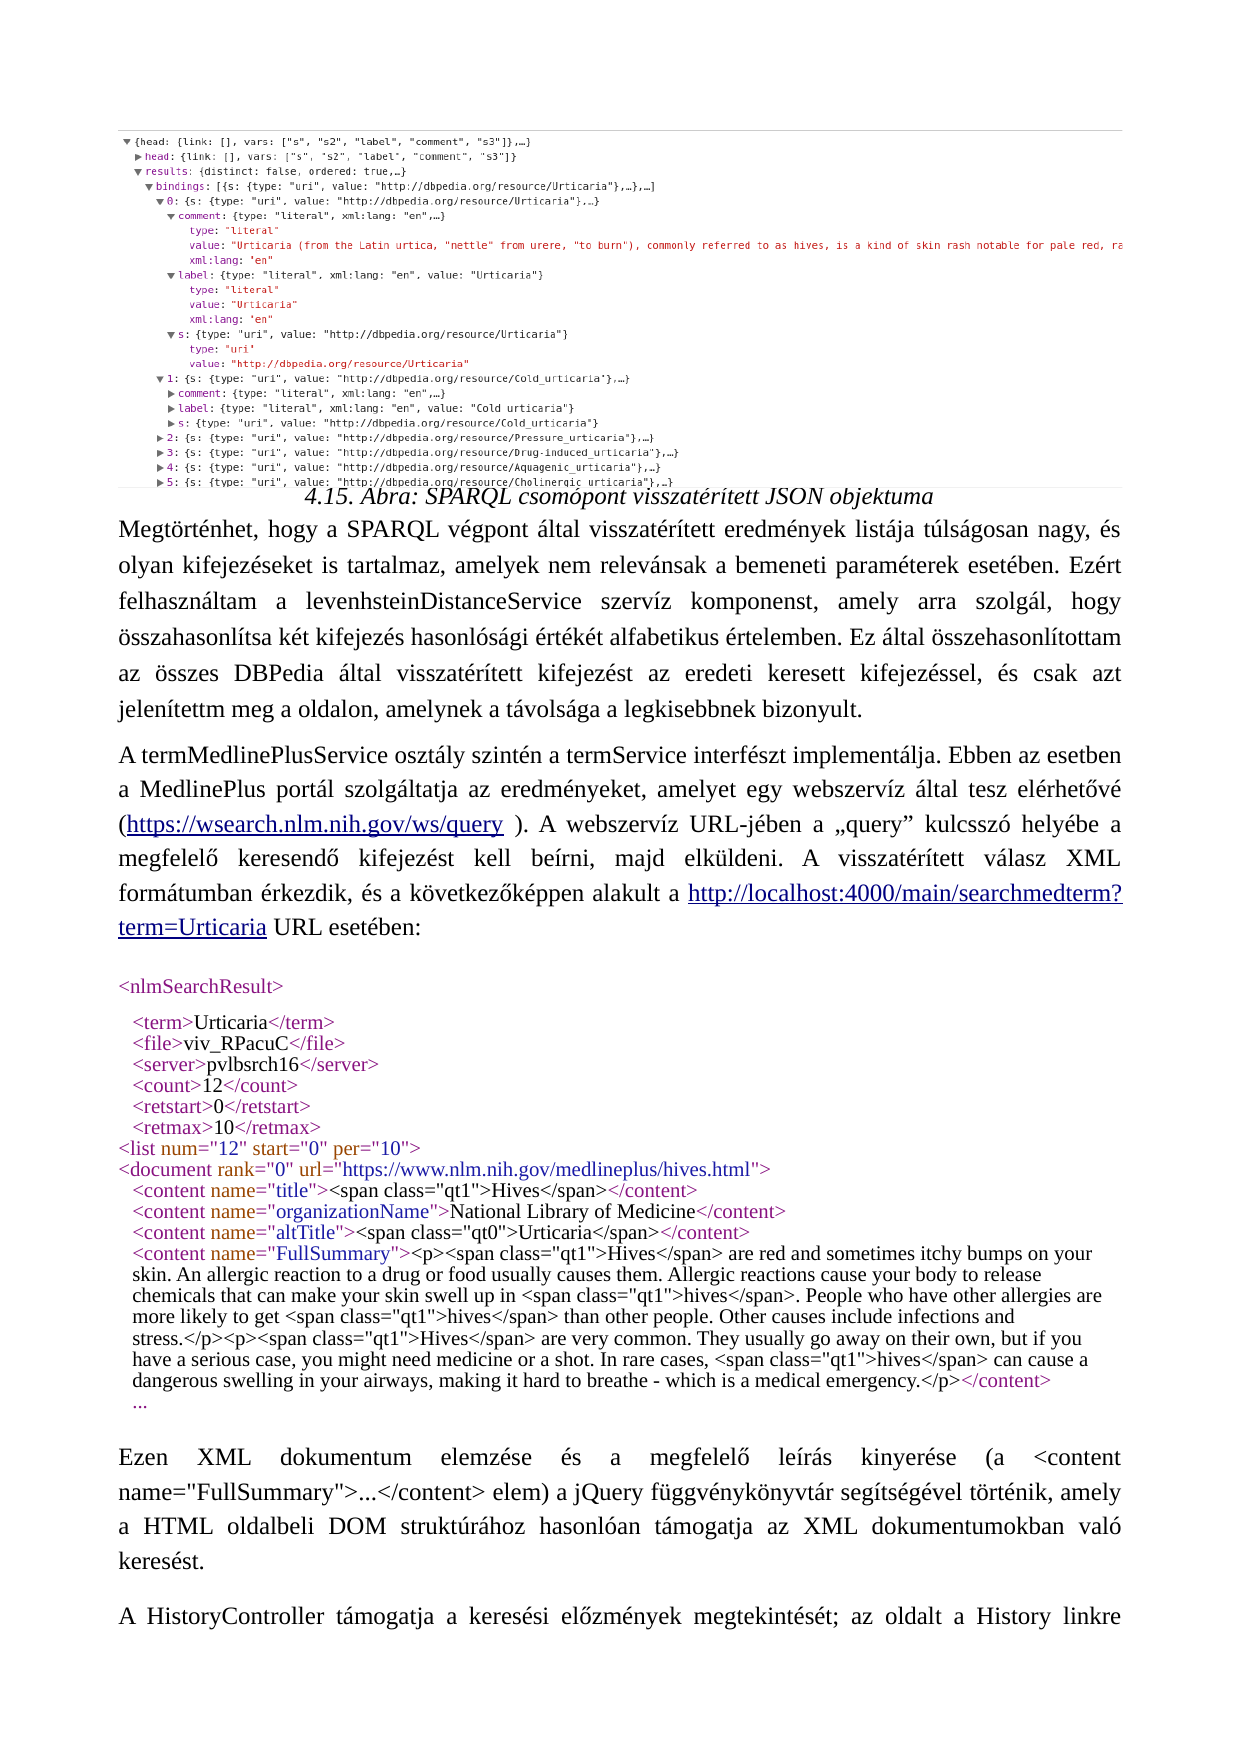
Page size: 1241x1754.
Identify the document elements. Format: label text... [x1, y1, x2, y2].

text <content name="altTitle"><span class="qt0">Urticaria</span></content> [132, 1223, 1122, 1244]
text <retstart>0</retstart> [132, 1097, 1122, 1118]
text <list num="12" start="0" per="10"> [118, 1139, 1122, 1160]
title Ezen XML dokumentum elemzése és a megfelelő leírás kinyerése (a <content name="FullSummary">...</content> elem) a jQuery függvénykönyvtár segítségével történik, amely a HTML oldalbeli DOM struktúrához hasonlóan támogatja az XML dokumentumokban való keresést. [118, 1442, 1122, 1574]
text <content name="organizationName">National Library of Medicine</content> [132, 1202, 1122, 1223]
text <nlmSearchResult> [118, 977, 1122, 998]
text <content name="FullSummary"><p><span class="qt1">Hives</span> are red and sometimes itchy bumps on your skin. An allergic reaction to a drug or food usually causes them. Allergic reactions cause your body to release chemicals that can make your skin swell up in <span class="qt1">hives</span>. People who have other allergies are more likely to get <span class="qt1">hives</span> than other people. Other causes include infections and stress.</p><p><span class="qt1">Hives</span> are very common. They usually go away on their own, but if you have a serious case, you might need medicine or a shot. In rare cases, <span class="qt1">hives</span> can cause a dangerous swelling in your airways, making it hard to breathe - which is a medical emergency.</p></content> [132, 1244, 1122, 1391]
picture [118, 130, 1123, 488]
text <document rank="0" url="https://www.nlm.nih.gov/medlineplus/hives.html"> [118, 1160, 1122, 1181]
text <server>pvlbsrch16</server> [132, 1055, 1122, 1076]
text 4.15. Ábra: SPARQL csomópont visszatérített JSON objektuma [118, 488, 1122, 509]
text <file>viv_RPacuC</file> [132, 1034, 1122, 1055]
text <count>12</count> [132, 1076, 1122, 1097]
text <retmax>10</retmax> [132, 1118, 1122, 1139]
text A HistoryController támogatja a keresési előzmények megtekintését; az oldalt a History linkre [118, 1595, 1122, 1631]
text <content name="title"><span class="qt1">Hives</span></content> [132, 1181, 1122, 1202]
text Megtörténhet, hogy a SPARQL végpont által visszatérített eredmények listája túlságosan nagy, és olyan kifejezéseket is tartalmaz, amelyek nem relevánsak a bemeneti paraméterek esetében. Ezért felhasználtam a levenhsteinDistanceService szervíz komponenst, amely arra szolgál, hogy összahasonlítsa két kifejezés hasonlósági értékét alfabetikus értelemben. Ez által összehasonlítottam az összes DBPedia által visszatérített kifejezést az eredeti keresett kifejezéssel, és csak azt jelenítettm meg a oldalon, amelynek a távolsága a legkisebbnek bizonyult. [118, 509, 1122, 725]
title A termMedlinePlusService osztály szintén a termService interfészt implementálja. Ebben az esetben a MedlinePlus portál szolgáltatja az eredményeket, amelyet egy webszervíz által tesz elérhetővé (https://wsearch.nlm.nih.gov/ws/query ). A webszervíz URL-jében a „query” kulcsszó helyébe a megfelelő keresendő kifejezést kell beírni, majd elküldeni. A visszatérített válasz XML formátumban érkezdik, és a következőképpen alakult a http://localhost:4000/main/searchmedterm?term=Urticaria URL esetében: [118, 740, 1122, 941]
list ... [132, 1391, 1122, 1412]
text <term>Urticaria</term> [132, 1013, 1122, 1034]
text [118, 118, 1122, 130]
